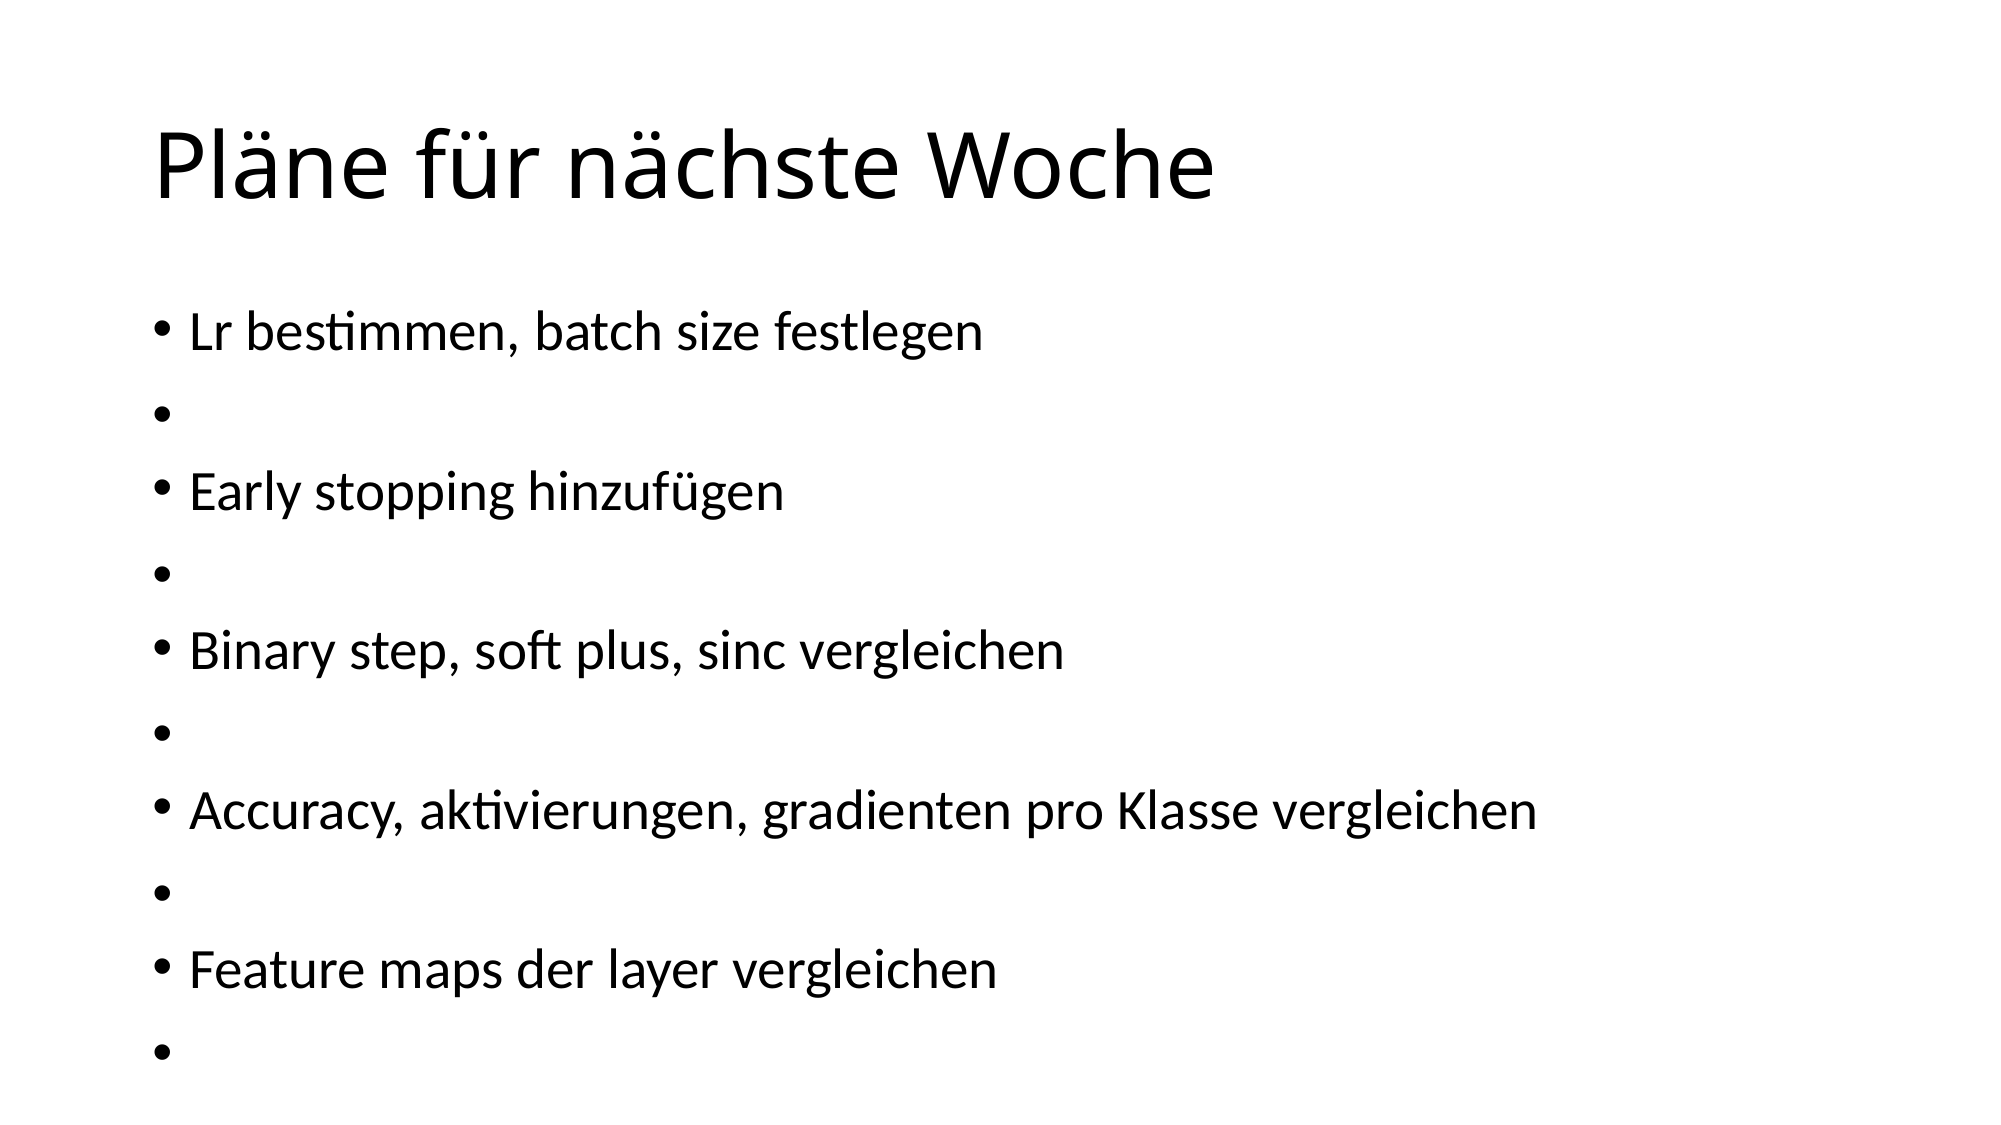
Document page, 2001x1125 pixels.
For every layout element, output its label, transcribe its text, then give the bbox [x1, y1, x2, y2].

title Pläne für nächste Woche [137, 59, 1863, 278]
list Lr bestimmen, batch size festlegen Early stopping hinzufügen Binary step, soft plus, sinc vergleichen Accuracy, aktivierungen, gradienten pro Klasse vergleichen Feature maps der layer vergleichen [137, 299, 1863, 1014]
